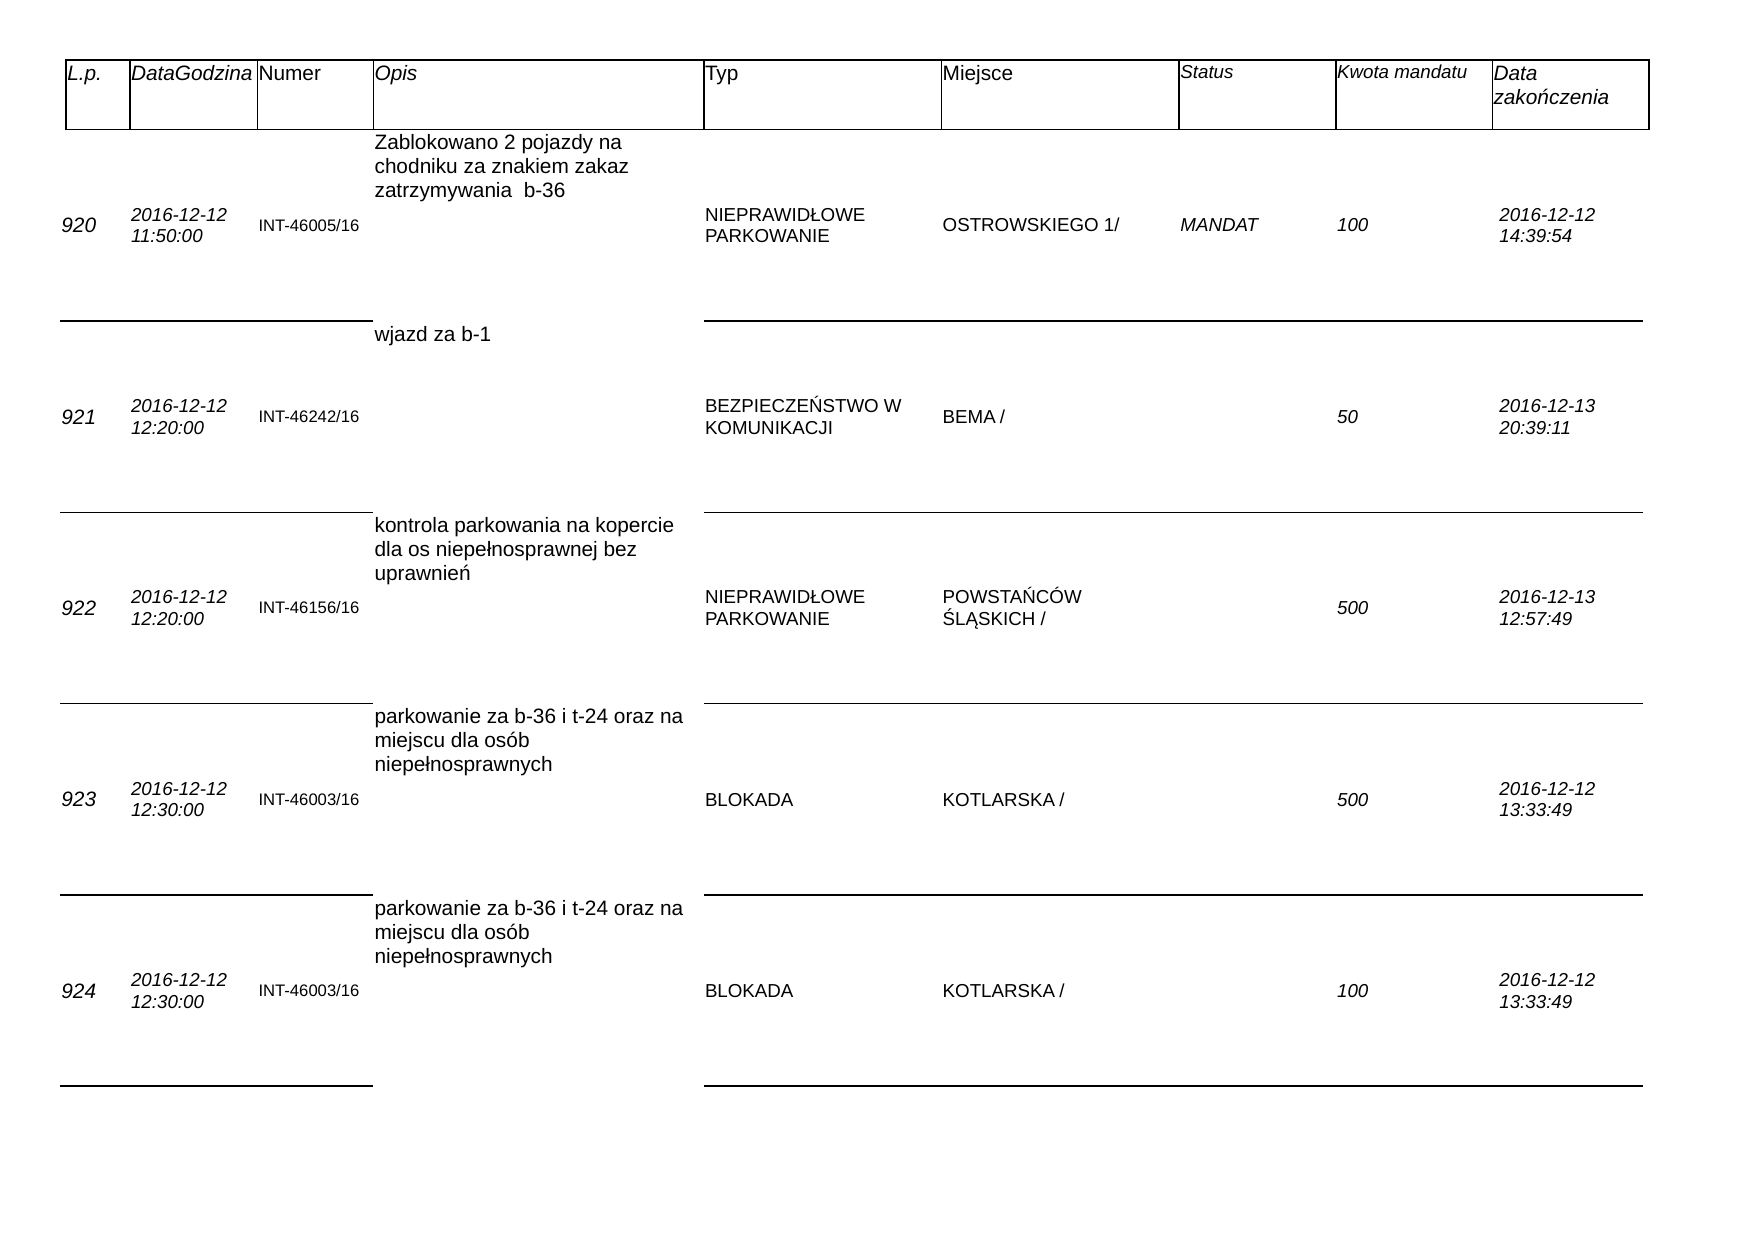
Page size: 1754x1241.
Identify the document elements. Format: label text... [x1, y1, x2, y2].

table_cell 2016-12-12 12:20:00 [130, 513, 257, 703]
table_cell BEMA / [941, 322, 1179, 511]
table_cell 2016-12-12 14:39:54 [1498, 130, 1643, 320]
table_header Status [1180, 61, 1335, 129]
table_cell kontrola parkowania na kopercie dla os niepełnosprawnej bez uprawnień [373, 511, 704, 703]
table_cell parkowanie za b-36 i t-24 oraz na miejscu dla osób niepełnosprawnych [373, 703, 704, 894]
table_header [60, 59, 65, 129]
table_cell INT-46003/16 [257, 896, 373, 1085]
table_cell [1179, 896, 1336, 1085]
table_cell MANDAT [1179, 130, 1336, 320]
table_cell KOTLARSKA / [941, 896, 1179, 1085]
table_cell 2016-12-12 13:33:49 [1498, 896, 1643, 1085]
table_cell INT-46005/16 [257, 130, 373, 320]
table_cell 2016-12-12 11:50:00 [130, 130, 257, 320]
table_cell POWSTAŃCÓW ŚLĄSKICH / [941, 513, 1179, 703]
table_cell 500 [1336, 704, 1498, 894]
table_header L.p. [67, 61, 129, 129]
table_cell OSTROWSKIEGO 1/ [941, 130, 1179, 320]
table_cell BLOKADA [704, 896, 941, 1085]
table_cell INT-46156/16 [257, 513, 373, 703]
table_header Typ [705, 61, 941, 129]
table_cell 2016-12-12 12:30:00 [130, 704, 257, 894]
table_header Data zakończenia [1493, 61, 1648, 129]
table_cell Zablokowano 2 pojazdy na chodniku za znakiem zakaz zatrzymywania b-36 [373, 130, 704, 320]
table_cell [1643, 511, 1649, 703]
table_cell 924 [60, 896, 130, 1085]
table_cell BLOKADA [704, 704, 941, 894]
table_cell 2016-12-12 12:20:00 [130, 322, 257, 511]
table_cell [1643, 320, 1649, 511]
table_cell 2016-12-12 12:30:00 [130, 896, 257, 1085]
table_cell 500 [1336, 513, 1498, 703]
table_cell 2016-12-12 13:33:49 [1498, 704, 1643, 894]
table_cell 100 [1336, 896, 1498, 1085]
table_cell KOTLARSKA / [941, 704, 1179, 894]
table_cell 100 [1336, 130, 1498, 320]
table_cell 921 [60, 322, 130, 511]
table_header Opis [374, 61, 703, 129]
table_cell parkowanie za b-36 i t-24 oraz na miejscu dla osób niepełnosprawnych [373, 894, 704, 1085]
table_cell 922 [60, 513, 130, 703]
table_cell [1179, 513, 1336, 703]
table_cell 920 [60, 129, 130, 320]
table_header Numer [258, 61, 373, 129]
table_cell [1179, 704, 1336, 894]
table_cell wjazd za b-1 [373, 320, 704, 511]
table_cell 2016-12-13 12:57:49 [1498, 513, 1643, 703]
table_cell NIEPRAWIDŁOWE PARKOWANIE [704, 513, 941, 703]
table_cell BEZPIECZEŃSTWO W KOMUNIKACJI [704, 322, 941, 511]
table_cell 50 [1336, 322, 1498, 511]
table_cell 2016-12-13 20:39:11 [1498, 322, 1643, 511]
table_cell [1643, 894, 1649, 1085]
table_cell [1179, 322, 1336, 511]
table_cell INT-46003/16 [257, 704, 373, 894]
table_cell 923 [60, 704, 130, 894]
table_header Miejsce [942, 61, 1178, 129]
table_cell NIEPRAWIDŁOWE PARKOWANIE [704, 130, 941, 320]
table_header DataGodzina [131, 61, 257, 129]
table_cell [1643, 130, 1649, 320]
table_cell INT-46242/16 [257, 322, 373, 511]
table_header Kwota mandatu [1337, 61, 1492, 129]
table_cell [1643, 703, 1649, 894]
